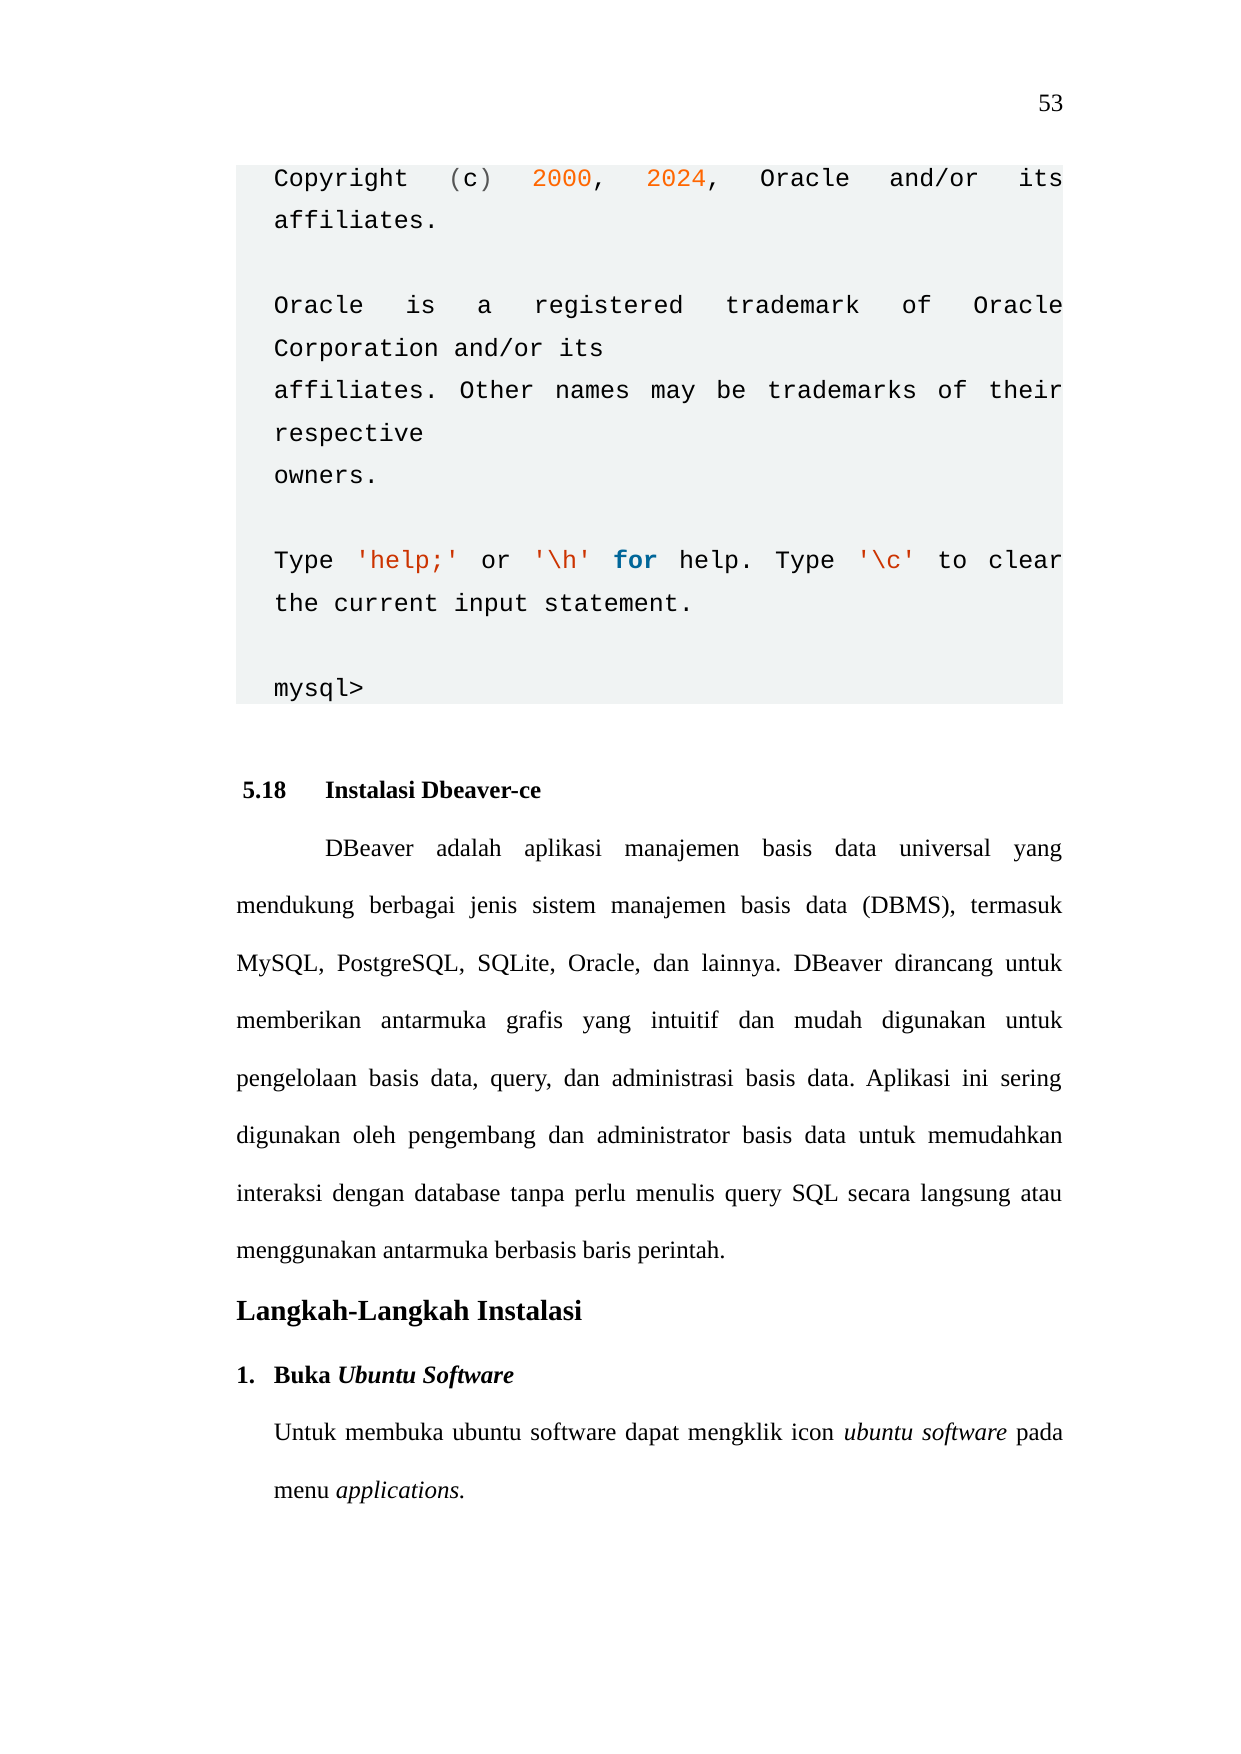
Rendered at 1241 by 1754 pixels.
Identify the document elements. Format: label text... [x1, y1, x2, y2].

list Copyright (c) 2000, 2024, Oracle and/or its affiliates. [236, 165, 1063, 236]
list mysql> [236, 675, 1063, 704]
list affiliates. Other names may be trademarks of their respective [236, 378, 1063, 449]
list Untuk membuka ubuntu software dapat mengklik icon ubuntu software pada menu applications. [236, 1417, 1063, 1504]
list Buka Ubuntu Software [236, 1360, 1063, 1389]
list Type 'help;' or '\h' for help. Type '\c' to clear the current input statement. [236, 548, 1063, 619]
list owners. [236, 463, 1063, 491]
text DBeaver adalah aplikasi manajemen basis data universal yang mendukung berbagai jenis sistem manajemen basis data (DBMS), termasuk MySQL, PostgreSQL, SQLite, Oracle, dan lainnya. DBeaver dirancang untuk memberikan antarmuka grafis yang intuitif dan mudah digunakan untuk pengelolaan basis data, query, dan administrasi basis data. Aplikasi ini sering digunakan oleh pengembang dan administrator basis data untuk memudahkan interaksi dengan database tanpa perlu menulis query SQL secara langsung atau menggunakan antarmuka berbasis baris perintah. [236, 833, 1063, 1264]
text Langkah-Langkah Instalasi [236, 1293, 1063, 1326]
list Oracle is a registered trademark of Oracle Corporation and/or its [236, 293, 1063, 364]
subtitle Instalasi Dbeaver-ce [236, 775, 1063, 804]
